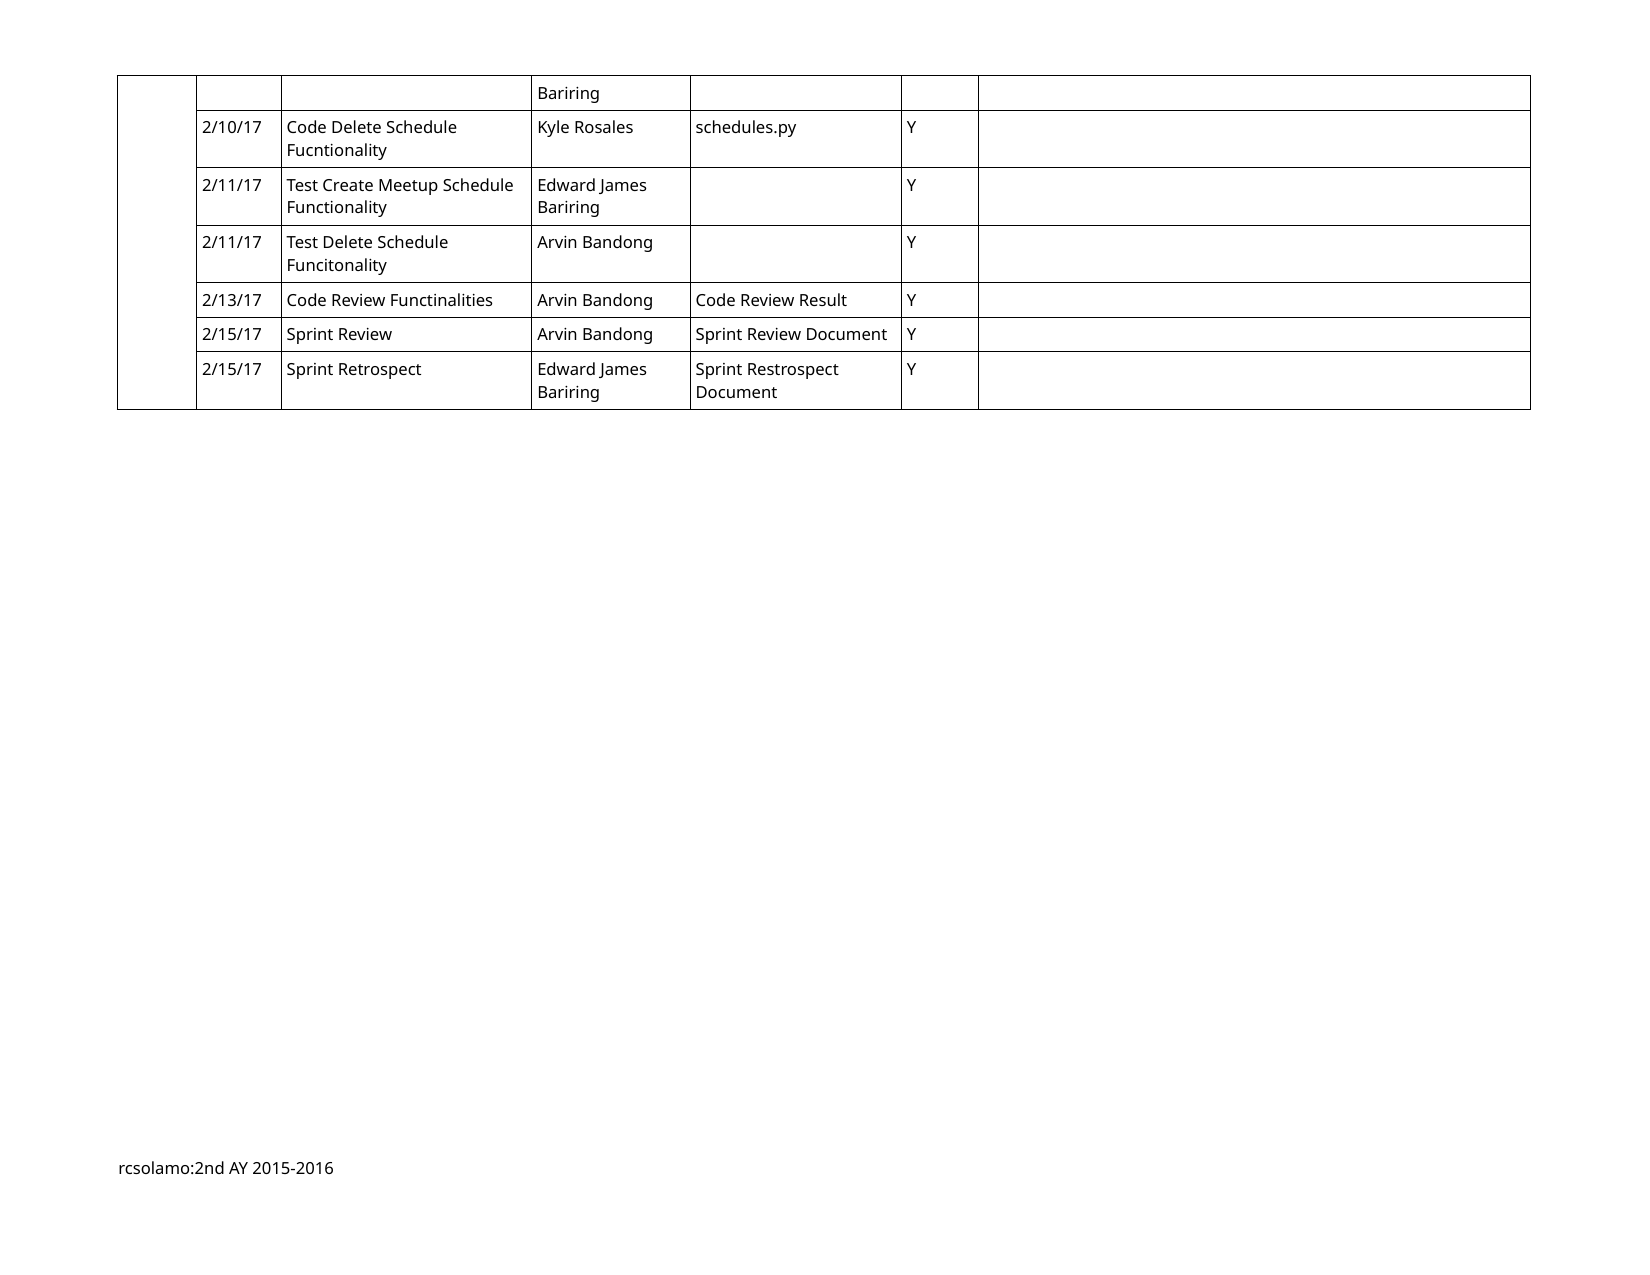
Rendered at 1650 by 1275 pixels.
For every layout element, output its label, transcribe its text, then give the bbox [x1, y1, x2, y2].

table_cell 2/15/17 [197, 352, 281, 409]
table_cell [902, 76, 978, 110]
table_cell Code Review Result [691, 283, 901, 317]
table_cell Arvin Bandong [532, 226, 690, 282]
table_cell Y [902, 226, 978, 282]
table_cell 2/11/17 [197, 168, 281, 224]
table_cell [979, 111, 1530, 167]
table_cell Arvin Bandong [532, 318, 690, 351]
table_cell 2/11/17 [197, 226, 281, 282]
table_cell [118, 76, 196, 409]
table_cell [282, 76, 531, 110]
table_cell Test Create Meetup Schedule Functionality [282, 168, 531, 224]
table_cell Code Review Functinalities [282, 283, 531, 317]
table_cell Y [902, 168, 978, 224]
table_cell Sprint Review Document [691, 318, 901, 351]
table_cell Bariring [532, 76, 690, 110]
table_cell Edward James Bariring [532, 352, 690, 409]
table_cell [691, 226, 901, 282]
table_cell Test Delete Schedule Funcitonality [282, 226, 531, 282]
table_cell Y [902, 283, 978, 317]
table_cell [979, 283, 1530, 317]
table_cell [979, 226, 1530, 282]
table_cell [691, 76, 901, 110]
table_cell Y [902, 111, 978, 167]
table_cell Y [902, 352, 978, 409]
table_cell [979, 76, 1530, 110]
table_cell [197, 76, 281, 110]
table_cell Sprint Retrospect [282, 352, 531, 409]
table_cell [979, 352, 1530, 409]
table_cell 2/10/17 [197, 111, 281, 167]
table_cell Sprint Review [282, 318, 531, 351]
table_cell 2/15/17 [197, 318, 281, 351]
table_cell Code Delete Schedule Fucntionality [282, 111, 531, 167]
table_cell Sprint Restrospect Document [691, 352, 901, 409]
table_cell Kyle Rosales [532, 111, 690, 167]
table_cell 2/13/17 [197, 283, 281, 317]
table_cell Y [902, 318, 978, 351]
table_cell [979, 318, 1530, 351]
table_cell Edward James Bariring [532, 168, 690, 224]
table_cell [979, 168, 1530, 224]
table_cell [691, 168, 901, 224]
table_cell schedules.py [691, 111, 901, 167]
table_cell Arvin Bandong [532, 283, 690, 317]
